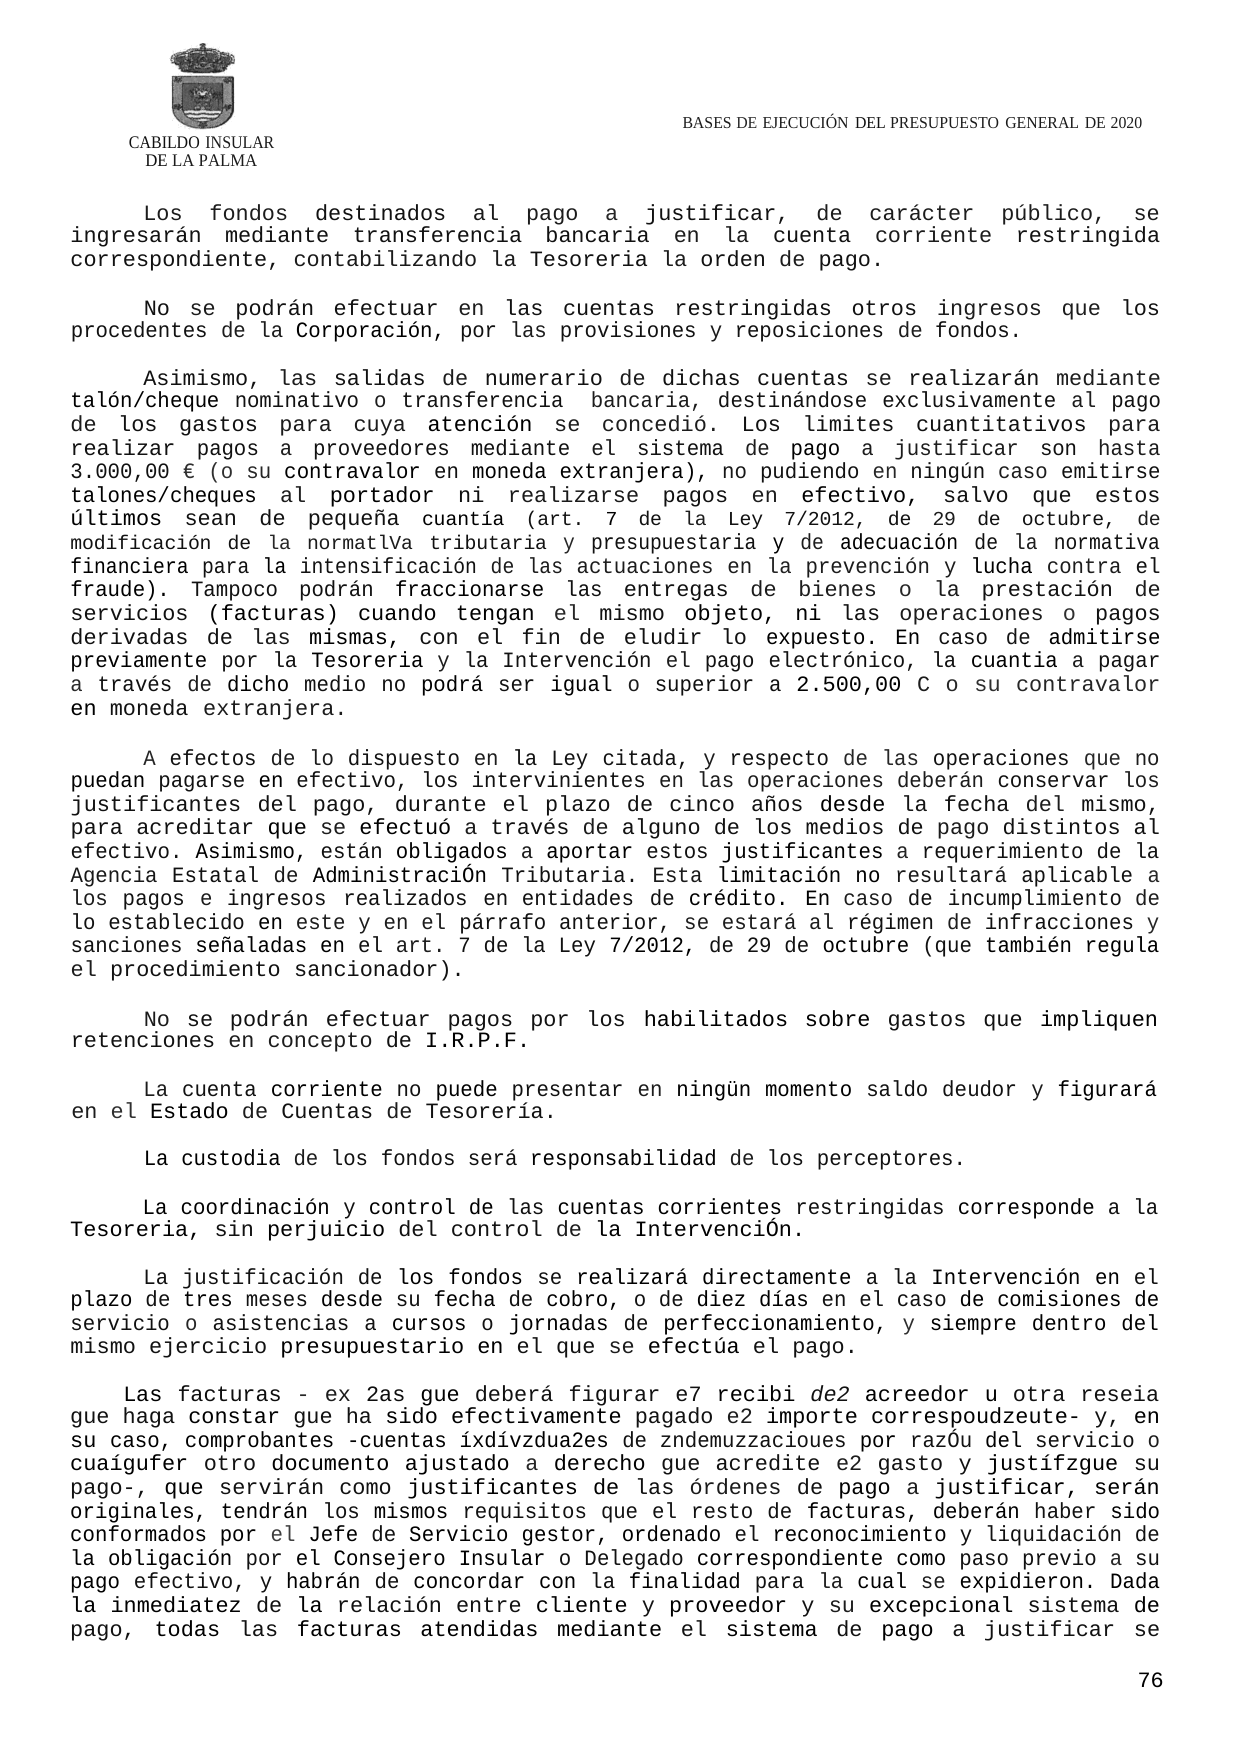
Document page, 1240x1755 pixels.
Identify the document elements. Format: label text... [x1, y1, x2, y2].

text Los fondos destinados al pago a justificar, de carácter público, se ingresarán mediante transferencia bancaria en la cuenta corriente restringida correspondiente, contabilizando la Tesoreria la orden de pago. [70, 202, 1160, 272]
text A efectos de lo dispuesto en la Ley citada, y respecto de las operaciones que no puedan pagarse en efectivo, los intervinientes en las operaciones deberán conservar los justificantes del pago, durante el plazo de cinco años desde la fecha del mismo, para acreditar que se efectuó a través de alguno de los medios de pago distintos al efectivo. Asimismo, están obligados a aportar estos justificantes a requerimiento de la Agencia Estatal de AdministraciÓn Tributaria. Esta limitación no resultará aplicable a los pagos e ingresos realizados en entidades de crédito. En caso de incumplimiento de lo establecido en este y en el párrafo anterior, se estará al régimen de infracciones y sanciones señaladas en el art. 7 de la Ley 7/2012, de 29 de octubre (que también regula el procedimiento sancionador). [70, 747, 1160, 983]
text La cuenta corriente no puede presentar en ningün momento saldo deudor y figurará en el Estado de Cuentas de Tesorería. [71, 1077, 1157, 1125]
text No se podrán efectuar pagos por los habilitados sobre gastos que impliquen retenciones en concepto de I.R.P.F. [71, 1007, 1158, 1054]
text La justificación de los fondos se realizará directamente a la Intervención en el plazo de tres meses desde su fecha de cobro, o de diez días en el caso de comisiones de servicio o asistencias a cursos o jornadas de perfeccionamiento, y siempre dentro del mismo ejercicio presupuestario en el que se efectúa el pago. [70, 1266, 1159, 1360]
text Asimismo, las salidas de numerario de dichas cuentas se realizarán mediante talón/cheque nominativo o transferencia bancaria, destinándose exclusivamente al pago de los gastos para cuya atención se concedió. Los limites cuantitativos para realizar pagos a proveedores mediante el sistema de pago a justificar son hasta 3.000,00 € (o su contravalor en moneda extranjera), no pudiendo en ningún caso emitirse talones/cheques al portador ni realizarse pagos en efectivo, salvo que estos últimos sean de pequeña cuantía (art. 7 de la Ley 7/2012, de 29 de octubre, de modificación de la normatlVa tributaria y presupuestaria y de adecuación de la normativa financiera para la intensificación de las actuaciones en la prevención y lucha contra el fraude). Tampoco podrán fraccionarse las entregas de bienes o la prestación de servicios (facturas) cuando tengan el mismo objeto, ni las operaciones o pagos derivadas de las mismas, con el fin de eludir lo expuesto. En caso de admitirse previamente por la Tesoreria y la Intervención el pago electrónico, la cuantia a pagar a través de dicho medio no podrá ser igual o superior a 2.500,00 C o su contravalor en moneda extranjera. [70, 367, 1161, 722]
text No se podrán efectuar en las cuentas restringidas otros ingresos que los procedentes de la Corporación, por las provisiones y reposiciones de fondos. [71, 296, 1160, 344]
text Las facturas - ex 2as gue deberá figurar e7 recibi de2 acreedor u otra reseia gue haga constar gue ha sido efectivamente pagado e2 importe correspoudzeute- y, en su caso, comprobantes -cuentas íxdívzdua2es de zndemuzzacioues por razÓu del servicio o cuaígufer otro documento ajustado a derecho gue acredite e2 gasto y justífzgue su pago-, que servirán como justificantes de las órdenes de pago a justificar, serán originales, tendrán los mismos requisitos que el resto de facturas, deberán haber sido conformados por el Jefe de Servicio gestor, ordenado el reconocimiento y liquidación de la obligación por el Consejero Insular o Delegado correspondiente como paso previo a su pago efectivo, y habrán de concordar con la finalidad para la cual se expidieron. Dada la inmediatez de la relación entre cliente y proveedor y su excepcional sistema de pago, todas las facturas atendidas mediante el sistema de pago a justificar se [70, 1383, 1160, 1643]
picture [169, 43, 236, 131]
text La coordinación y control de las cuentas corrientes restringidas corresponde a la Tesoreria, sin perjuicio del control de la IntervenciÓn. [70, 1195, 1158, 1243]
text La custodia de los fondos será responsabilidad de los perceptores. [143, 1147, 1237, 1172]
